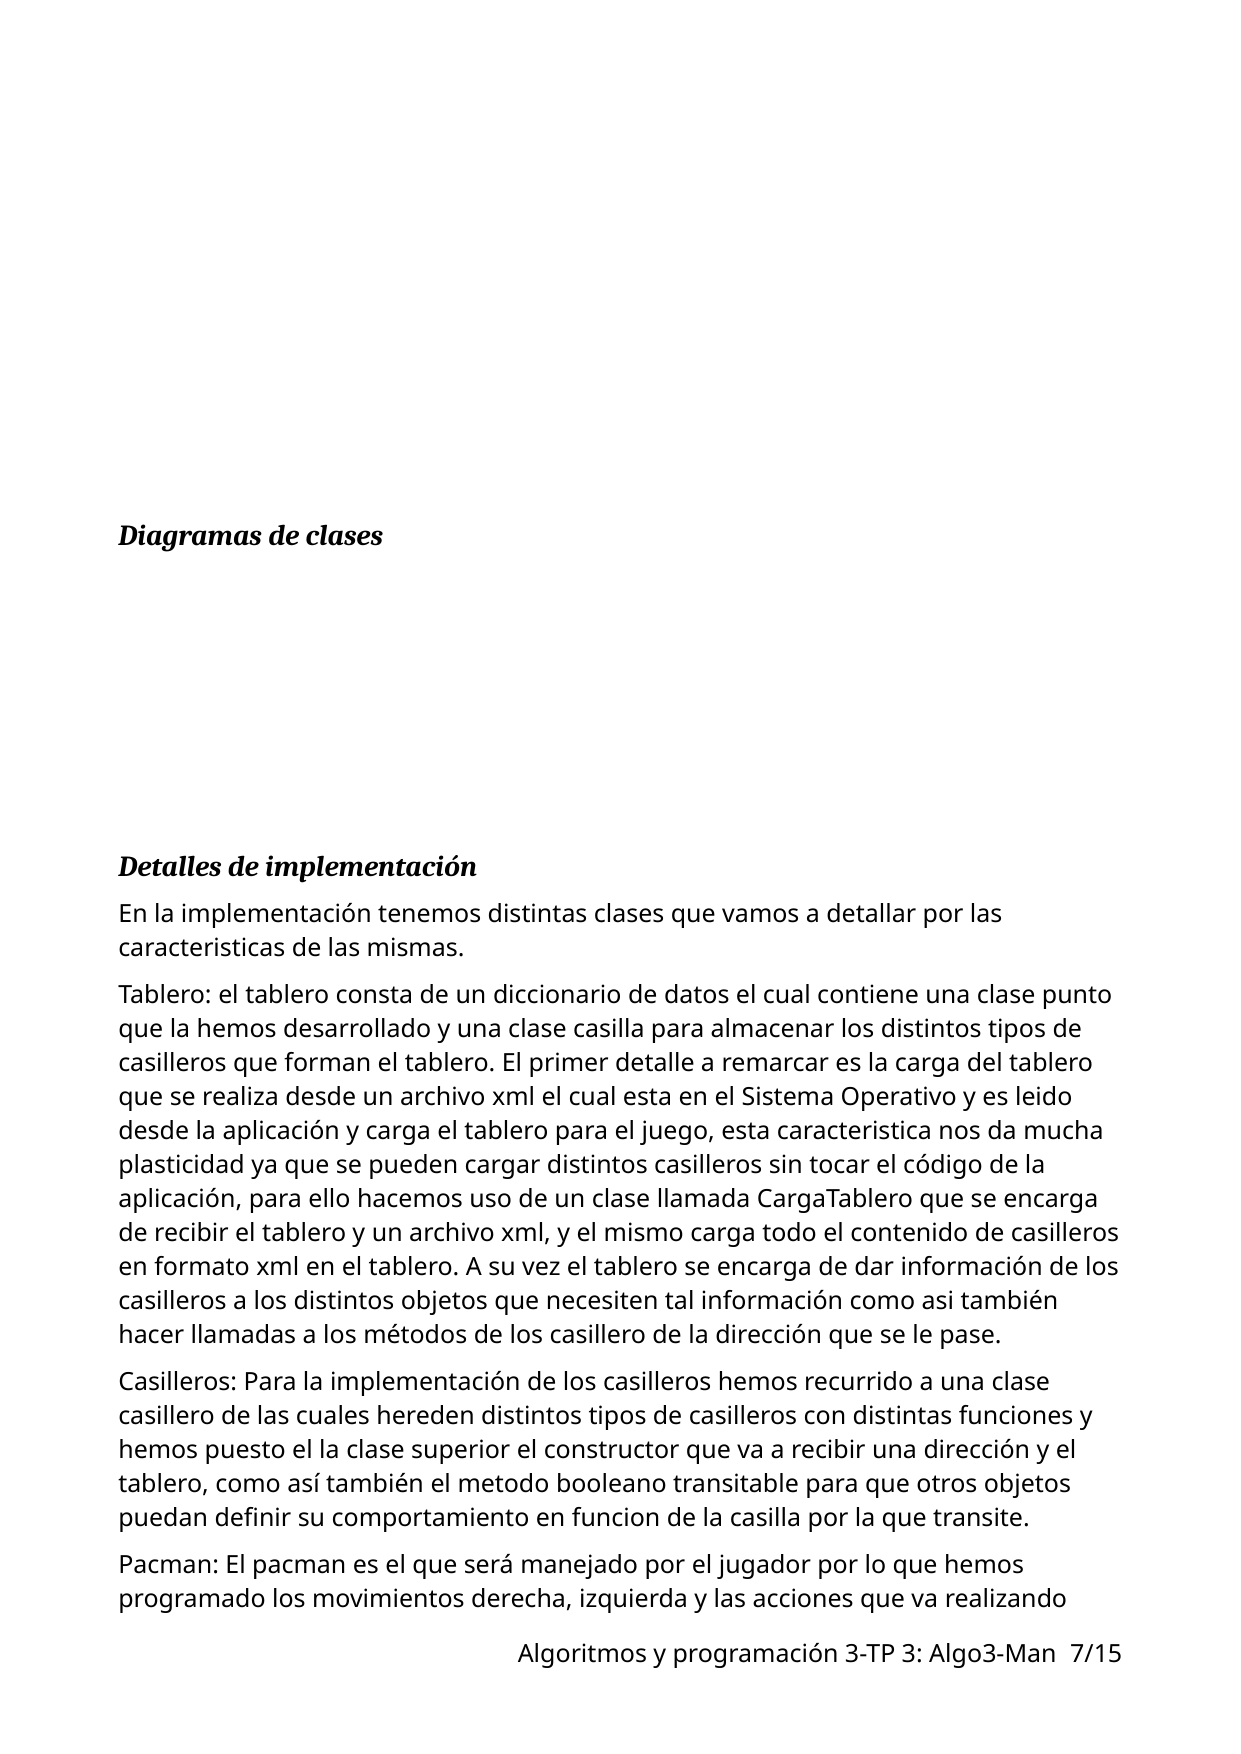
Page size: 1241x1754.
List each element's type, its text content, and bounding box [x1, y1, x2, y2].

text En la implementación tenemos distintas clases que vamos a detallar por las caracteristicas de las mismas. [118, 896, 1122, 964]
subtitle Detalles de implementación [118, 850, 1122, 883]
text Casilleros: Para la implementación de los casilleros hemos recurrido a una clase casillero de las cuales hereden distintos tipos de casilleros con distintas funciones y hemos puesto el la clase superior el constructor que va a recibir una dirección y el tablero, como así también el metodo booleano transitable para que otros objetos puedan definir su comportamiento en funcion de la casilla por la que transite. [118, 1364, 1122, 1534]
text Pacman: El pacman es el que será manejado por el jugador por lo que hemos programado los movimientos derecha, izquierda y las acciones que va realizando [118, 1546, 1122, 1614]
subtitle Diagramas de clases [118, 519, 1122, 553]
text Tablero: el tablero consta de un diccionario de datos el cual contiene una clase punto que la hemos desarrollado y una clase casilla para almacenar los distintos tipos de casilleros que forman el tablero. El primer detalle a remarcar es la carga del tablero que se realiza desde un archivo xml el cual esta en el Sistema Operativo y es leido desde la aplicación y carga el tablero para el juego, esta caracteristica nos da mucha plasticidad ya que se pueden cargar distintos casilleros sin tocar el código de la aplicación, para ello hacemos uso de un clase llamada CargaTablero que se encarga de recibir el tablero y un archivo xml, y el mismo carga todo el contenido de casilleros en formato xml en el tablero. A su vez el tablero se encarga de dar información de los casilleros a los distintos objetos que necesiten tal información como asi también hacer llamadas a los métodos de los casillero de la dirección que se le pase. [118, 976, 1122, 1351]
